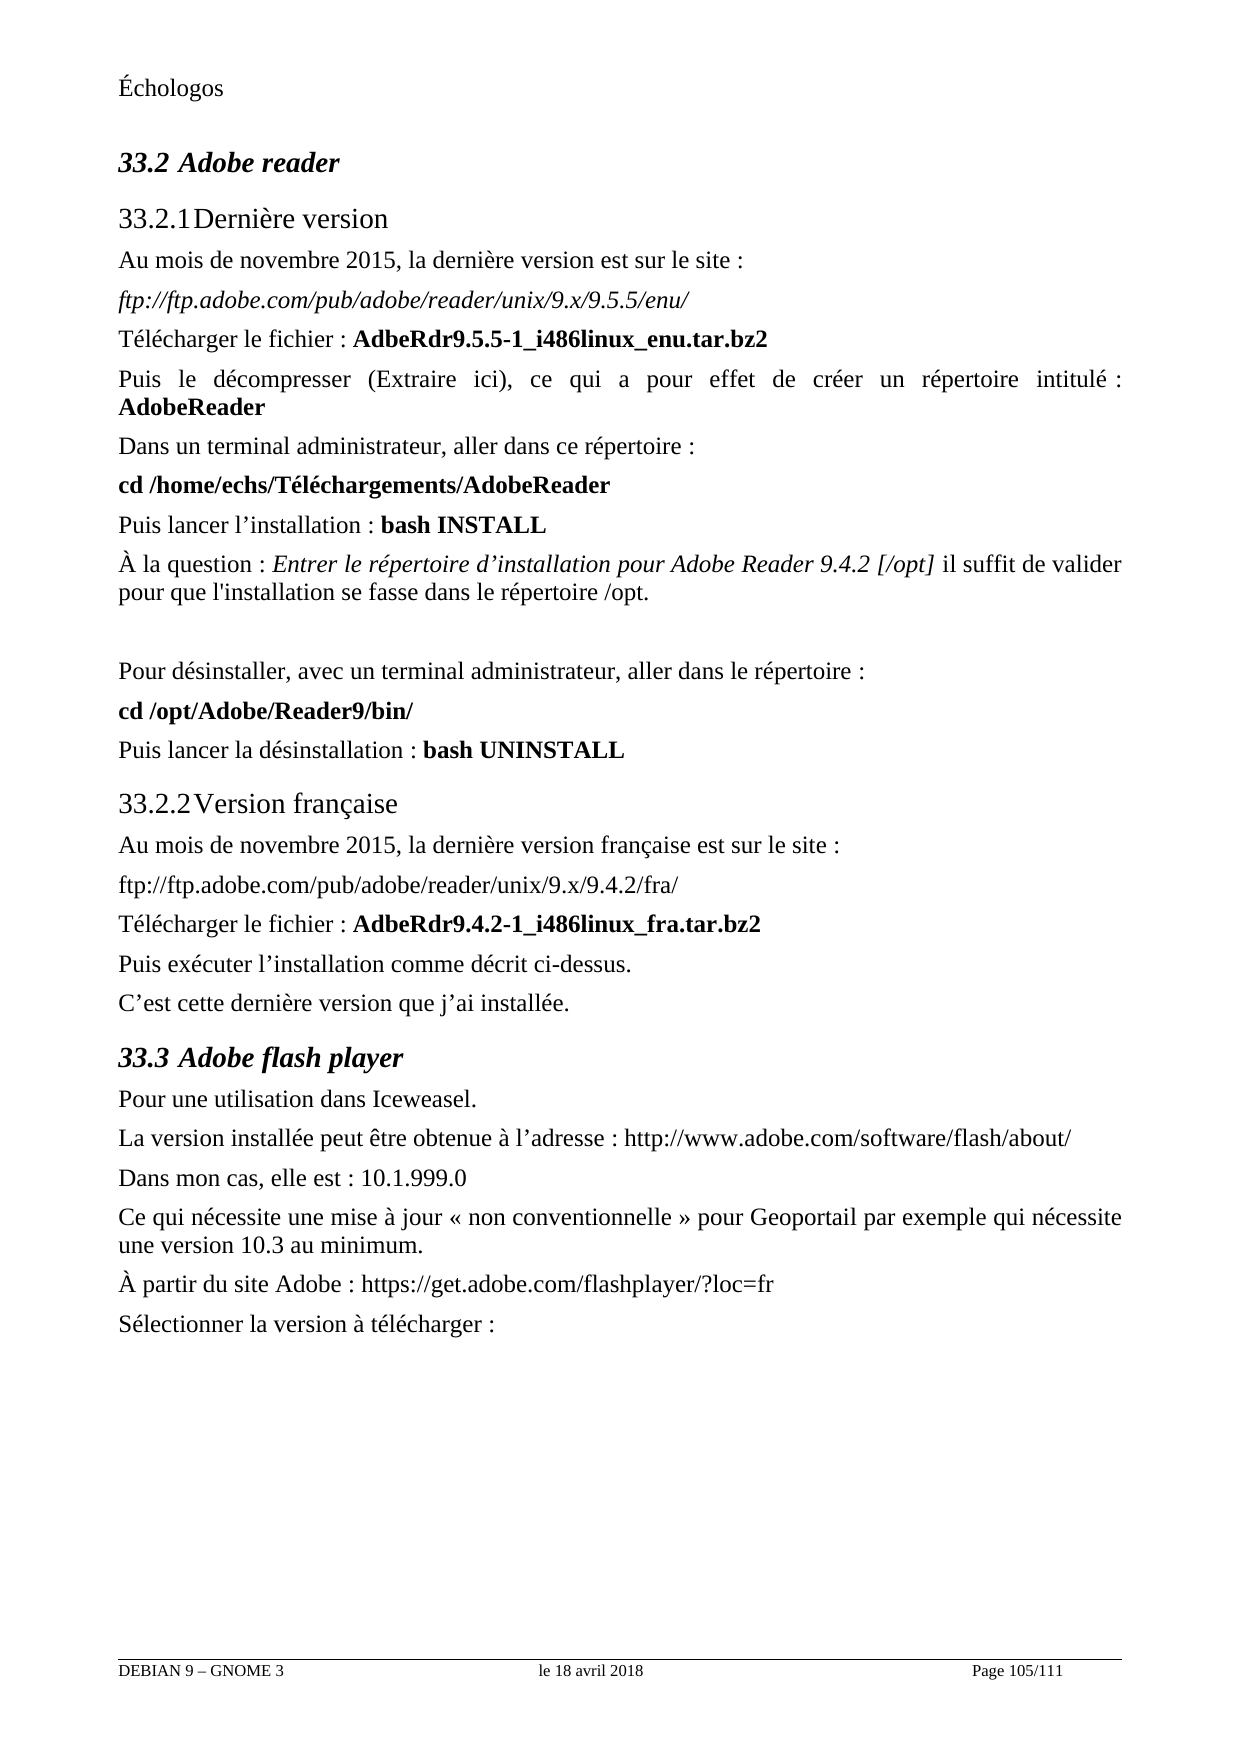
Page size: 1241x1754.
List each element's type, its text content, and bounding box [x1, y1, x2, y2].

text Pour une utilisation dans Iceweasel. [118, 1085, 1122, 1113]
text Puis lancer l’installation : bash INSTALL [118, 511, 1122, 539]
text Au mois de novembre 2015, la dernière version est sur le site : [118, 247, 1122, 274]
text Télécharger le fichier : AdbeRdr9.4.2-1_i486linux_fra.tar.bz2 [118, 911, 1122, 938]
subtitle Version française [118, 788, 1122, 820]
text ftp://ftp.adobe.com/pub/adobe/reader/unix/9.x/9.4.2/fra/ [118, 871, 1122, 899]
text cd /home/echs/Téléchargements/AdobeReader [118, 472, 1122, 499]
text Puis lancer la désinstallation : bash UNINSTALL [118, 736, 1122, 764]
text Télécharger le fichier : AdbeRdr9.5.5-1_i486linux_enu.tar.bz2 [118, 326, 1122, 353]
subtitle Dernière version [118, 202, 1122, 235]
text La version installée peut être obtenue à l’adresse : http://www.adobe.com/software/flash/about/ [118, 1124, 1122, 1152]
text Ce qui nécessite une mise à jour « non conventionnelle » pour Geoportail par exemple qui nécessite une version 10.3 au minimum. [118, 1203, 1122, 1259]
text Puis le décompresser (Extraire ici), ce qui a pour effet de créer un répertoire intitulé : AdobeReader [118, 365, 1122, 420]
text Au mois de novembre 2015, la dernière version française est sur le site : [118, 832, 1122, 859]
text C’est cette dernière version que j’ai installée. [118, 989, 1122, 1017]
text Sélectionner la version à télécharger : [118, 1310, 1122, 1338]
text Dans un terminal administrateur, aller dans ce répertoire : [118, 432, 1122, 460]
text Dans mon cas, elle est : 10.1.999.0 [118, 1164, 1122, 1192]
text À partir du site Adobe : https://get.adobe.com/flashplayer/?loc=fr [118, 1271, 1122, 1298]
text Pour désinstaller, avec un terminal administrateur, aller dans le répertoire : [118, 657, 1122, 685]
text À la question : Entrer le répertoire d’installation pour Adobe Reader 9.4.2 [/opt] il suffit de valider pour que l'installation se fasse dans le répertoire /opt. [118, 551, 1122, 606]
subtitle Adobe flash player [118, 1041, 1122, 1073]
text cd /opt/Adobe/Reader9/bin/ [118, 697, 1122, 724]
text ftp://ftp.adobe.com/pub/adobe/reader/unix/9.x/9.5.5/enu/ [118, 286, 1122, 314]
subtitle Adobe reader [118, 147, 1122, 179]
text Puis exécuter l’installation comme décrit ci-dessus. [118, 950, 1122, 978]
